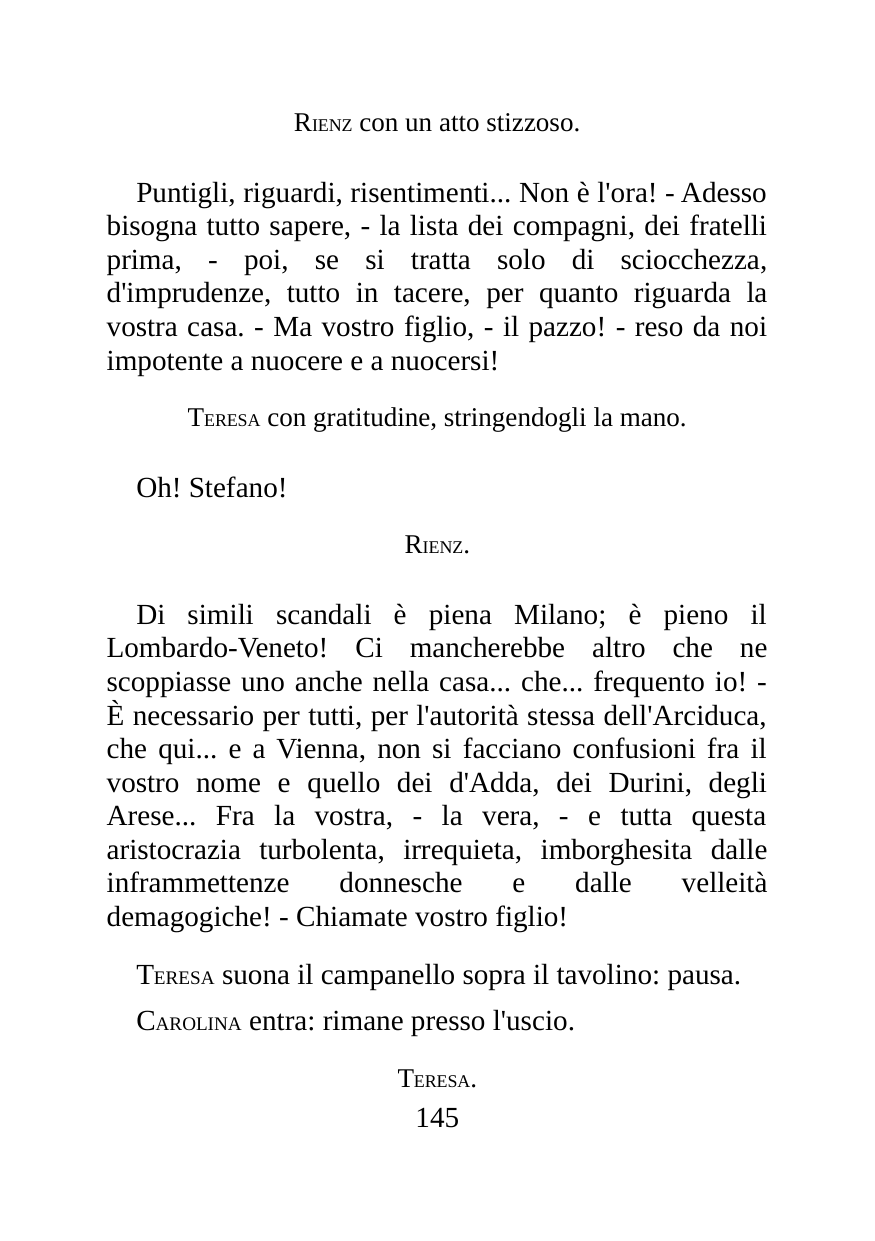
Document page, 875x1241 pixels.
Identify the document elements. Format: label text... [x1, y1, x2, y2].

text Rienz. [106, 528, 768, 559]
text Teresa suona il campanello sopra il tavolino: pausa. [106, 957, 768, 991]
text Teresa. [106, 1062, 768, 1093]
text Carolina entra: rimane presso l'uscio. [106, 1003, 768, 1037]
text Puntigli, riguardi, risentimenti... Non è l'ora! - Adesso bisogna tutto sapere, - la lista dei compagni, dei fratelli prima, - poi, se si tratta solo di sciocchezza, d'imprudenze, tutto in tacere, per quanto riguarda la vostra casa. - Ma vostro figlio, - il pazzo! - reso da noi impotente a nuocere e a nuocersi! [106, 175, 768, 376]
text Oh! Stefano! [106, 470, 768, 503]
text Rienz con un atto stizzoso. [106, 106, 768, 137]
text Teresa con gratitudine, stringendogli la mano. [106, 401, 768, 432]
text Di simili scandali è piena Milano; è pieno il Lombardo-Veneto! Ci mancherebbe altro che ne scoppiasse uno anche nella casa... che... frequento io! - È necessario per tutti, per l'autorità stessa dell'Arciduca, che qui... e a Vienna, non si facciano confusioni fra il vostro nome e quello dei d'Adda, dei Durini, degli Arese... Fra la vostra, - la vera, - e tutta questa aristocrazia turbolenta, irrequieta, imborghesita dalle inframmettenze donnesche e dalle velleità demagogiche! - Chiamate vostro figlio! [106, 597, 768, 932]
